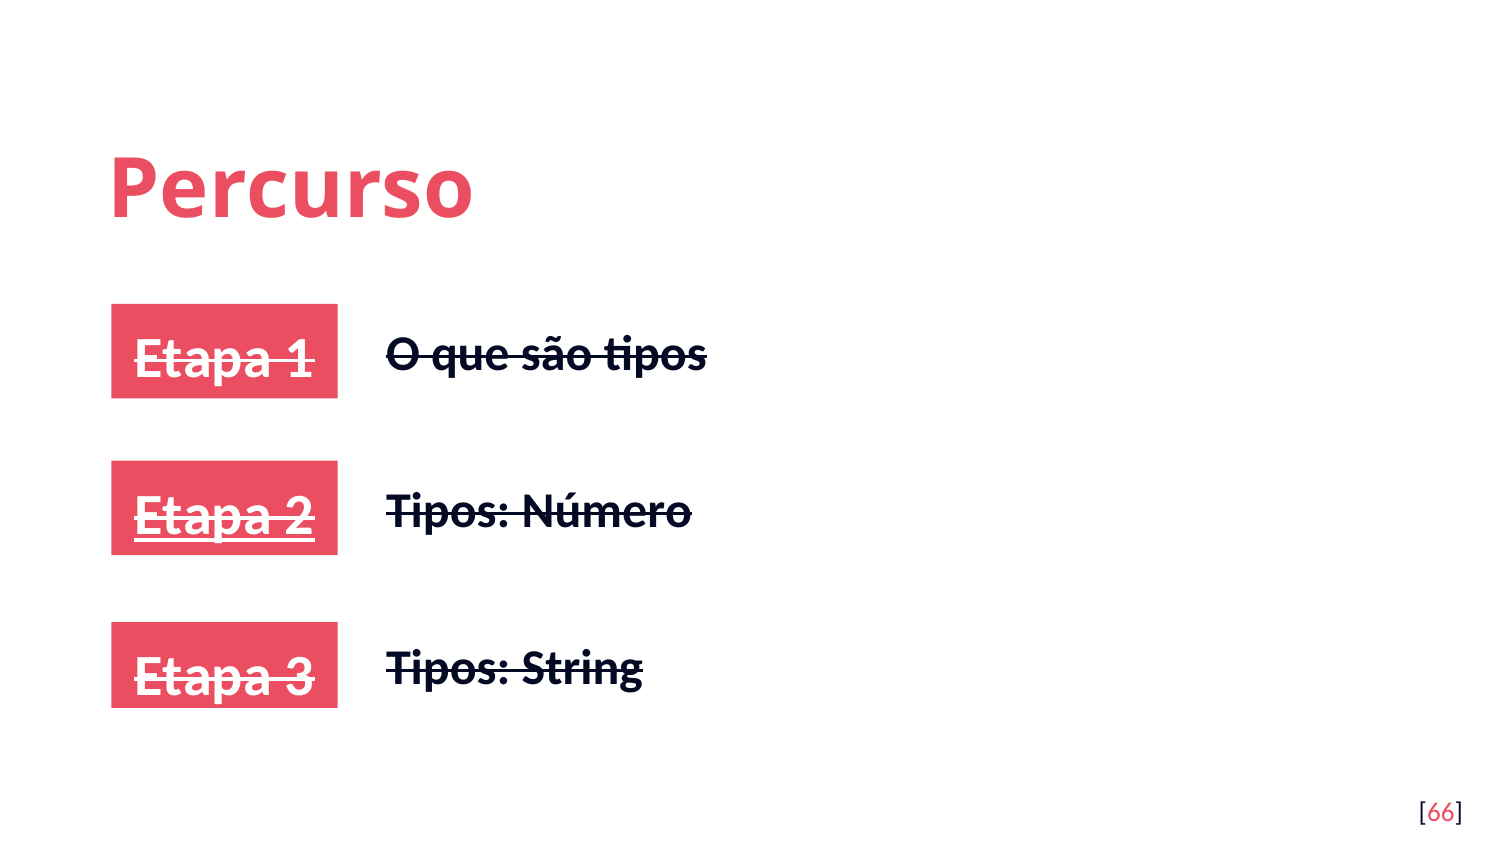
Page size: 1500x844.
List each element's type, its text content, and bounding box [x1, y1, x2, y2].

text_box Etapa 3 [111, 622, 338, 708]
text_box Etapa 1 [111, 303, 338, 399]
text_box Etapa 2 [111, 460, 338, 556]
text_box Tipos: Número [371, 470, 1384, 546]
text_box O que são tipos [371, 313, 1384, 389]
text_box Percurso [92, 104, 1309, 243]
text_box Tipos: String [371, 627, 1384, 703]
slide_number [66] [1403, 779, 1494, 844]
